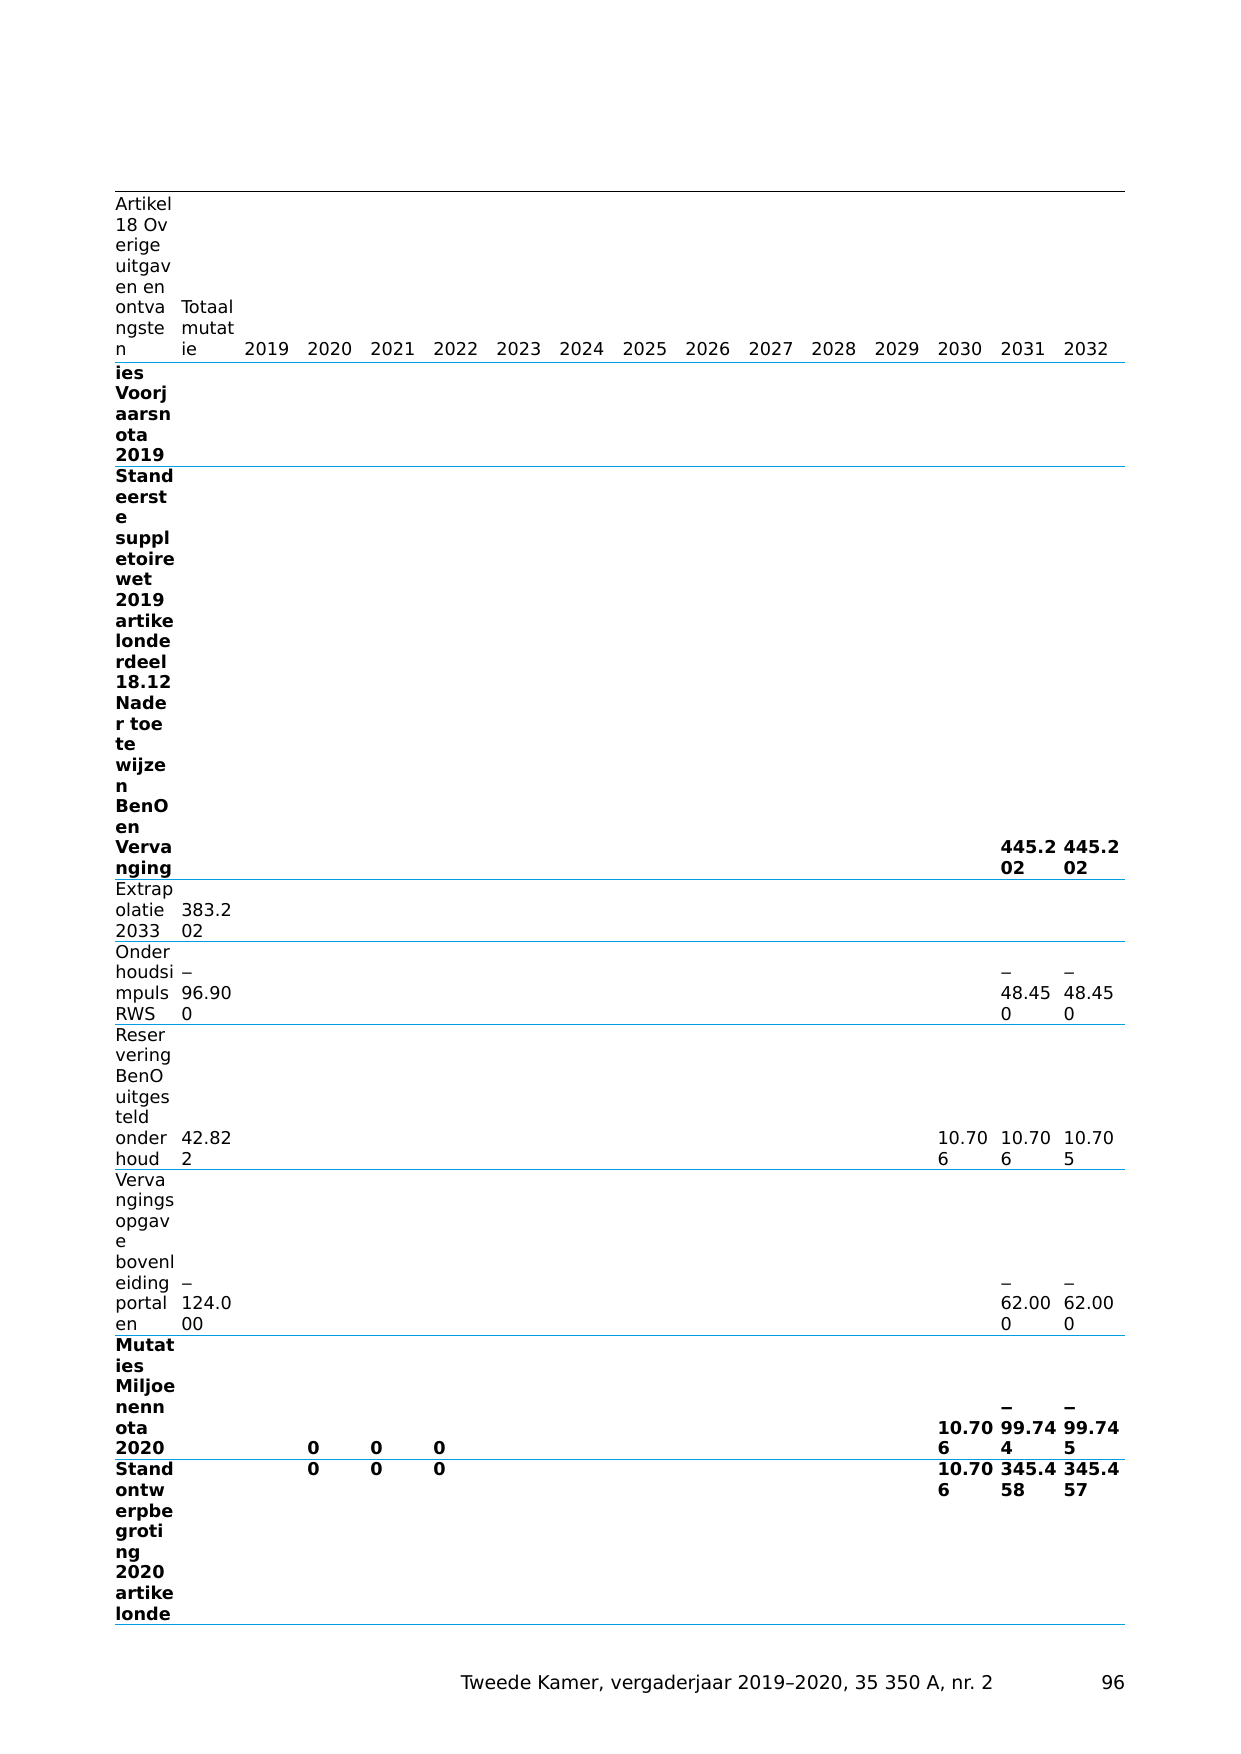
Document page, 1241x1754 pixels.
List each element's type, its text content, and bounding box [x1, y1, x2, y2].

table_cell [430, 942, 493, 1024]
table_cell Onderhoudsimpuls RWS [115, 942, 178, 1024]
table_header 2020 [304, 192, 367, 362]
table_cell [934, 1170, 997, 1334]
table_cell [304, 363, 367, 466]
table_cell [367, 880, 430, 941]
table_cell [556, 363, 619, 466]
table_cell [493, 1025, 556, 1169]
table_cell [934, 942, 997, 1024]
table_cell 10.706 [998, 1025, 1060, 1169]
table_cell [493, 1460, 556, 1624]
table_cell [808, 1170, 871, 1334]
table_cell [241, 467, 304, 879]
table_header 2019 [241, 192, 304, 362]
table_cell ‒ 99.744 [998, 1336, 1060, 1459]
table_cell [304, 942, 367, 1024]
table_cell [682, 1025, 745, 1169]
table_cell [367, 1170, 430, 1334]
table_cell [682, 1336, 745, 1459]
table_cell [808, 363, 871, 466]
table_cell [178, 363, 241, 466]
table_header 2028 [808, 192, 871, 362]
table_cell [304, 467, 367, 879]
table_cell [1060, 880, 1125, 941]
table_cell [241, 1170, 304, 1334]
table_cell Reservering BenO uitgesteld onderhoud [115, 1025, 178, 1169]
table_cell [808, 467, 871, 879]
table_header 2029 [871, 192, 934, 362]
table_cell [808, 1336, 871, 1459]
table_cell [934, 363, 997, 466]
table_cell [493, 1336, 556, 1459]
table_cell [493, 942, 556, 1024]
table_cell 10.706 [934, 1460, 997, 1624]
table_cell 42.822 [178, 1025, 241, 1169]
table_cell [871, 1460, 934, 1624]
table_cell Mutaties Miljoenennota 2020 [115, 1336, 178, 1459]
table_cell [745, 942, 808, 1024]
table_cell [619, 1025, 682, 1169]
table_cell [367, 363, 430, 466]
table_header 2024 [556, 192, 619, 362]
table_cell [682, 1460, 745, 1624]
table_cell [998, 363, 1060, 466]
table_cell [241, 1336, 304, 1459]
table_cell [619, 942, 682, 1024]
table_header 2030 [934, 192, 997, 362]
table_cell ies Voorjaarsnota 2019 [115, 363, 178, 466]
table_header Totaal mutatie [178, 192, 241, 362]
table_cell ‒ 48.450 [1060, 942, 1125, 1024]
table_cell [934, 467, 997, 879]
table_cell 345.458 [998, 1460, 1060, 1624]
table_cell [745, 467, 808, 879]
table_cell Extrapolatie 2033 [115, 880, 178, 941]
table_cell [178, 1336, 241, 1459]
table_cell [619, 1170, 682, 1334]
table_header 2031 [998, 192, 1060, 362]
table_cell [619, 880, 682, 941]
table_header 2027 [745, 192, 808, 362]
table_cell [367, 942, 430, 1024]
table_cell [493, 363, 556, 466]
table_cell [556, 467, 619, 879]
table_cell ‒ 124.000 [178, 1170, 241, 1334]
table_cell [619, 1336, 682, 1459]
table_cell [745, 1336, 808, 1459]
table_cell [934, 880, 997, 941]
table_header 2032 [1060, 192, 1125, 362]
table_cell 0 [367, 1336, 430, 1459]
table_cell [998, 880, 1060, 941]
table_cell [745, 363, 808, 466]
table_cell [241, 1460, 304, 1624]
table_cell ‒ 62.000 [1060, 1170, 1125, 1334]
table_header 2021 [367, 192, 430, 362]
table_cell ‒ 99.745 [1060, 1336, 1125, 1459]
table_cell [619, 1460, 682, 1624]
table_cell ‒ 96.900 [178, 942, 241, 1024]
table_cell 0 [430, 1336, 493, 1459]
table_cell [304, 1170, 367, 1334]
table_cell 0 [304, 1336, 367, 1459]
table_cell [430, 467, 493, 879]
table_cell 445.202 [998, 467, 1060, 879]
table_cell [430, 880, 493, 941]
table_cell 10.706 [934, 1025, 997, 1169]
table_cell [430, 1025, 493, 1169]
table_cell 383.202 [178, 880, 241, 941]
table_cell [808, 880, 871, 941]
table_cell [304, 880, 367, 941]
table_cell [304, 1025, 367, 1169]
table_cell [682, 363, 745, 466]
table_cell [682, 880, 745, 941]
table_cell [808, 942, 871, 1024]
table_cell [871, 1025, 934, 1169]
table_cell [556, 1025, 619, 1169]
table_cell [871, 1336, 934, 1459]
table_cell [871, 363, 934, 466]
table_header Artikel 18 Overige uitgaven en ontvangsten [115, 192, 178, 362]
table_cell [871, 467, 934, 879]
table_cell 445.202 [1060, 467, 1125, 879]
table_cell ‒ 48.450 [998, 942, 1060, 1024]
table_cell Stand ontwerpbegroting 2020 artikelonde [115, 1460, 178, 1624]
table_cell [241, 880, 304, 941]
table_cell [871, 1170, 934, 1334]
table_cell [745, 880, 808, 941]
table_cell [682, 467, 745, 879]
table_cell [241, 363, 304, 466]
table_cell 10.705 [1060, 1025, 1125, 1169]
table_cell [241, 942, 304, 1024]
table_cell [1060, 363, 1125, 466]
table_cell [556, 1170, 619, 1334]
table_cell [556, 1336, 619, 1459]
table_cell 10.706 [934, 1336, 997, 1459]
table_cell [619, 363, 682, 466]
table_cell [178, 467, 241, 879]
table_cell [556, 880, 619, 941]
table_cell [682, 1170, 745, 1334]
table_cell [178, 1460, 241, 1624]
table_cell [808, 1025, 871, 1169]
table_cell [682, 942, 745, 1024]
table_cell [430, 1170, 493, 1334]
table_header 2026 [682, 192, 745, 362]
table_cell [493, 880, 556, 941]
table_header 2022 [430, 192, 493, 362]
table_cell [430, 363, 493, 466]
table_cell 0 [430, 1460, 493, 1624]
table_cell [808, 1460, 871, 1624]
table_cell [745, 1025, 808, 1169]
table_cell [619, 467, 682, 879]
table_cell [493, 1170, 556, 1334]
table_header 2023 [493, 192, 556, 362]
table_cell [556, 1460, 619, 1624]
table_cell [367, 467, 430, 879]
table_cell [367, 1025, 430, 1169]
table_cell Vervangingsopgave bovenleidingportalen [115, 1170, 178, 1334]
table_cell 0 [304, 1460, 367, 1624]
table_cell [241, 1025, 304, 1169]
table_cell [745, 1460, 808, 1624]
table_cell [871, 942, 934, 1024]
table_cell [745, 1170, 808, 1334]
table_cell [556, 942, 619, 1024]
table_cell [871, 880, 934, 941]
table_cell ‒ 62.000 [998, 1170, 1060, 1334]
table_cell 345.457 [1060, 1460, 1125, 1624]
table_cell 0 [367, 1460, 430, 1624]
table_cell [493, 467, 556, 879]
table_cell Stand eerste suppletoire wet 2019 artikelonderdeel 18.12 Nader toe te wijzen BenO en Vervanging [115, 467, 178, 879]
table_header 2025 [619, 192, 682, 362]
